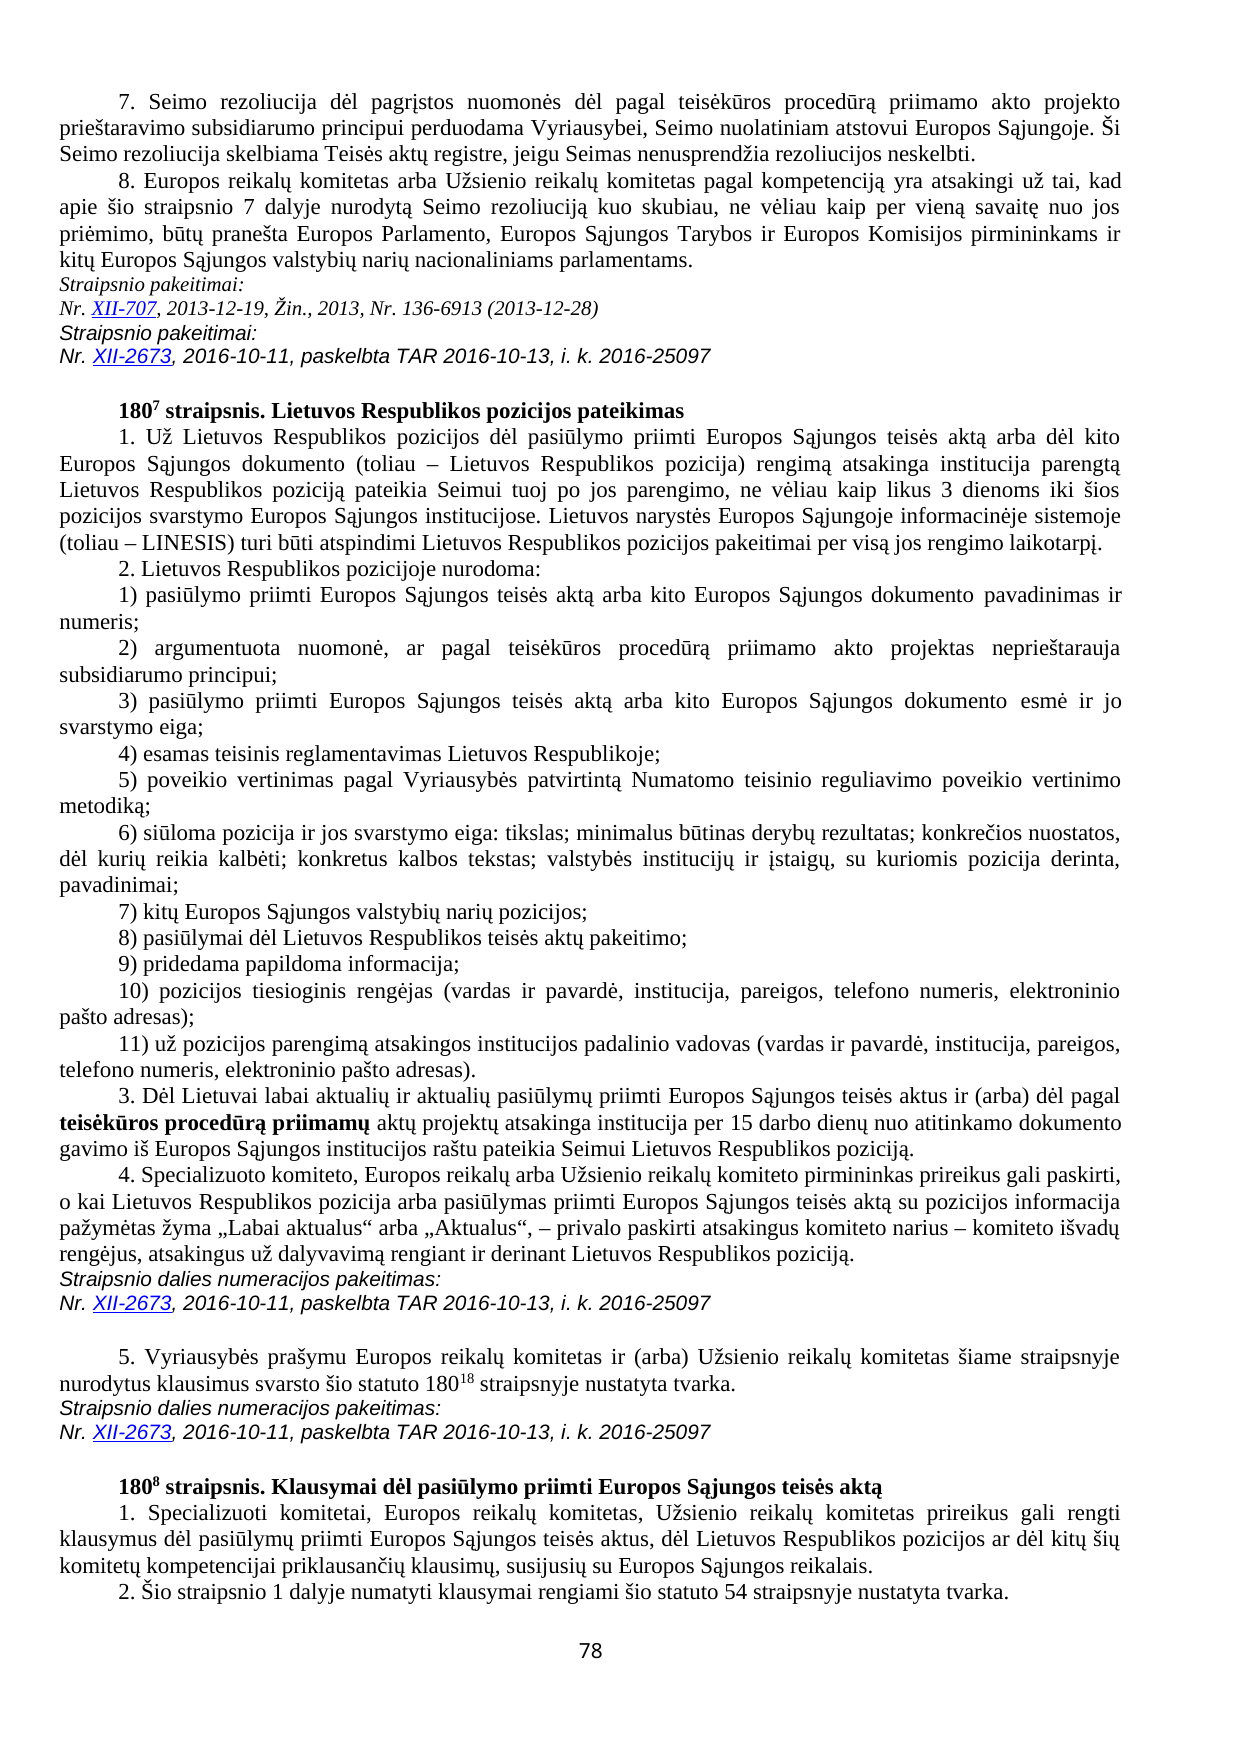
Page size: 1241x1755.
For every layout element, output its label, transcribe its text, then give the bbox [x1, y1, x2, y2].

text 1808 straipsnis. Klausymai dėl pasiūlymo priimti Europos Sąjungos teisės aktą [59, 1473, 1122, 1499]
text Nr. XII-2673, 2016-10-11, paskelbta TAR 2016-10-13, i. k. 2016-25097 [59, 1420, 1122, 1444]
text 4. Specializuoto komiteto, Europos reikalų arba Užsienio reikalų komiteto pirmininkas prireikus gali paskirti, o kai Lietuvos Respublikos pozicija arba pasiūlymas priimti Europos Sąjungos teisės aktą su pozicijos informacija pažymėtas žyma „Labai aktualus“ arba „Aktualus“, – privalo paskirti atsakingus komiteto narius – komiteto išvadų rengėjus, atsakingus už dalyvavimą rengiant ir derinant Lietuvos Respublikos poziciją. [59, 1161, 1122, 1267]
text Straipsnio pakeitimai: [59, 272, 1122, 296]
text Nr. XII-2673, 2016-10-11, paskelbta TAR 2016-10-13, i. k. 2016-25097 [59, 1291, 1122, 1315]
text 3. Dėl Lietuvai labai aktualių ir aktualių pasiūlymų priimti Europos Sąjungos teisės aktus ir (arba) dėl pagal teisėkūros procedūrą priimamų aktų projektų atsakinga institucija per 15 darbo dienų nuo atitinkamo dokumento gavimo iš Europos Sąjungos institucijos raštu pateikia Seimui Lietuvos Respublikos poziciją. [59, 1082, 1122, 1161]
text 7) kitų Europos Sąjungos valstybių narių pozicijos; [59, 898, 1122, 924]
text 4) esamas teisinis reglamentavimas Lietuvos Respublikoje; [59, 740, 1122, 766]
text 1. Už Lietuvos Respublikos pozicijos dėl pasiūlymo priimti Europos Sąjungos teisės aktą arba dėl kito Europos Sąjungos dokumento (toliau – Lietuvos Respublikos pozicija) rengimą atsakinga institucija parengtą Lietuvos Respublikos poziciją pateikia Seimui tuoj po jos parengimo, ne vėliau kaip likus 3 dienoms iki šios pozicijos svarstymo Europos Sąjungos institucijose. Lietuvos narystės Europos Sąjungoje informacinėje sistemoje (toliau – LINESIS) turi būti atspindimi Lietuvos Respublikos pozicijos pakeitimai per visą jos rengimo laikotarpį. [59, 423, 1122, 555]
text Nr. XII-2673, 2016-10-11, paskelbta TAR 2016-10-13, i. k. 2016-25097 [59, 344, 1122, 368]
text 11) už pozicijos parengimą atsakingos institucijos padalinio vadovas (vardas ir pavardė, institucija, pareigos, telefono numeris, elektroninio pašto adresas). [59, 1029, 1122, 1082]
text Nr. XII-707, 2013-12-19, Žin., 2013, Nr. 136-6913 (2013-12-28) [59, 296, 1122, 320]
text 1. Specializuoti komitetai, Europos reikalų komitetas, Užsienio reikalų komitetas prireikus gali rengti klausymus dėl pasiūlymų priimti Europos Sąjungos teisės aktus, dėl Lietuvos Respublikos pozicijos ar dėl kitų šių komitetų kompetencijai priklausančių klausimų, susijusių su Europos Sąjungos reikalais. [59, 1499, 1122, 1578]
text 1) pasiūlymo priimti Europos Sąjungos teisės aktą arba kito Europos Sąjungos dokumento pavadinimas ir numeris; [59, 582, 1122, 634]
text 5) poveikio vertinimas pagal Vyriausybės patvirtintą Numatomo teisinio reguliavimo poveikio vertinimo metodiką; [59, 766, 1122, 819]
text 2. Lietuvos Respublikos pozicijoje nurodoma: [59, 555, 1122, 582]
text Straipsnio dalies numeracijos pakeitimas: [59, 1267, 1122, 1291]
text 2. Šio straipsnio 1 dalyje numatyti klausymai rengiami šio statuto 54 straipsnyje nustatyta tvarka. [59, 1578, 1122, 1604]
text 8) pasiūlymai dėl Lietuvos Respublikos teisės aktų pakeitimo; [59, 924, 1122, 951]
text 10) pozicijos tiesioginis rengėjas (vardas ir pavardė, institucija, pareigos, telefono numeris, elektroninio pašto adresas); [59, 977, 1122, 1029]
text Straipsnio pakeitimai: [59, 320, 1122, 344]
text 2) argumentuota nuomonė, ar pagal teisėkūros procedūrą priimamo akto projektas neprieštarauja subsidiarumo principui; [59, 634, 1122, 687]
text Straipsnio dalies numeracijos pakeitimas: [59, 1396, 1122, 1420]
text 9) pridedama papildoma informacija; [59, 951, 1122, 977]
text 7. Seimo rezoliucija dėl pagrįstos nuomonės dėl pagal teisėkūros procedūrą priimamo akto projekto prieštaravimo subsidiarumo principui perduodama Vyriausybei, Seimo nuolatiniam atstovui Europos Sąjungoje. Ši Seimo rezoliucija skelbiama Teisės aktų registre, jeigu Seimas nenusprendžia rezoliucijos neskelbti. [59, 88, 1122, 167]
text 6) siūloma pozicija ir jos svarstymo eiga: tikslas; minimalus būtinas derybų rezultatas; konkrečios nuostatos, dėl kurių reikia kalbėti; konkretus kalbos tekstas; valstybės institucijų ir įstaigų, su kuriomis pozicija derinta, pavadinimai; [59, 819, 1122, 898]
text 8. Europos reikalų komitetas arba Užsienio reikalų komitetas pagal kompetenciją yra atsakingi už tai, kad apie šio straipsnio 7 dalyje nurodytą Seimo rezoliuciją kuo skubiau, ne vėliau kaip per vieną savaitę nuo jos priėmimo, būtų pranešta Europos Parlamento, Europos Sąjungos Tarybos ir Europos Komisijos pirmininkams ir kitų Europos Sąjungos valstybių narių nacionaliniams parlamentams. [59, 167, 1122, 272]
text 1807 straipsnis. Lietuvos Respublikos pozicijos pateikimas [59, 397, 1122, 423]
text 3) pasiūlymo priimti Europos Sąjungos teisės aktą arba kito Europos Sąjungos dokumento esmė ir jo svarstymo eiga; [59, 687, 1122, 740]
text 5. Vyriausybės prašymu Europos reikalų komitetas ir (arba) Užsienio reikalų komitetas šiame straipsnyje nurodytus klausimus svarsto šio statuto 18018 straipsnyje nustatyta tvarka. [59, 1343, 1122, 1396]
